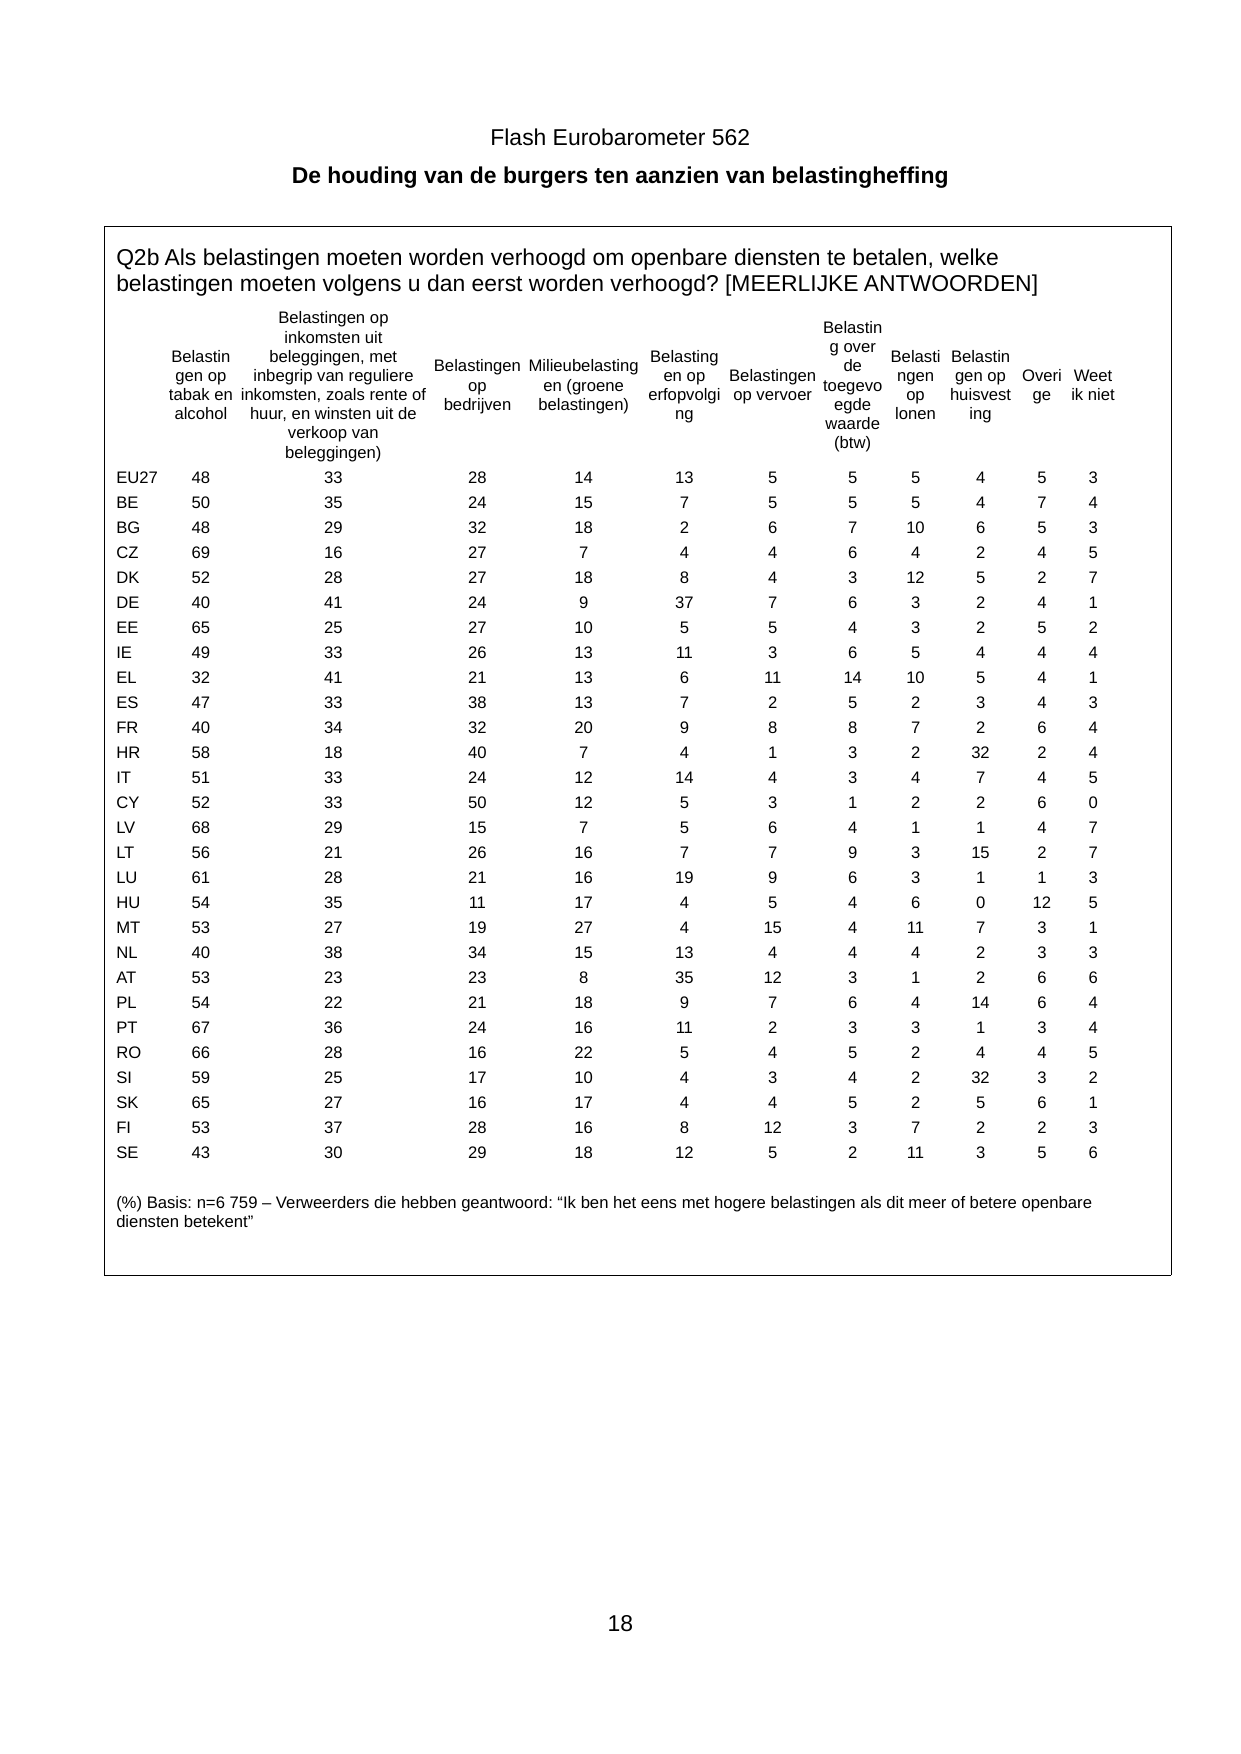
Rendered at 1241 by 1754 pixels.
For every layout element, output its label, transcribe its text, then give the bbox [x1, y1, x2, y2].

table_cell 1 [945, 865, 1016, 889]
table_cell 4 [819, 915, 886, 939]
table_cell 15 [430, 815, 524, 839]
table_cell 18 [524, 565, 643, 589]
table_cell 50 [165, 490, 236, 514]
table_cell 6 [1016, 965, 1068, 989]
table_cell 2 [945, 590, 1016, 614]
table_cell 3 [1068, 690, 1118, 714]
table_cell 41 [236, 665, 430, 689]
table_cell 48 [165, 465, 236, 489]
table_cell 65 [165, 1090, 236, 1114]
table_cell 2 [945, 715, 1016, 739]
table_cell 2 [945, 790, 1016, 814]
table_cell 24 [430, 1015, 524, 1039]
table_cell 2 [1016, 740, 1068, 764]
table_cell 9 [643, 990, 726, 1014]
table_cell 1 [886, 815, 945, 839]
table_cell 3 [819, 965, 886, 989]
table_cell 32 [945, 740, 1016, 764]
table_cell 4 [1068, 990, 1118, 1014]
table_cell 5 [726, 1140, 819, 1164]
table_cell 15 [945, 840, 1016, 864]
table_cell 16 [524, 1115, 643, 1139]
table_cell 53 [165, 915, 236, 939]
table_cell 11 [886, 1140, 945, 1164]
table_cell 12 [726, 965, 819, 989]
table_cell 5 [945, 565, 1016, 589]
table_cell 3 [1068, 940, 1118, 964]
table_cell 35 [643, 965, 726, 989]
table_cell 6 [1068, 965, 1118, 989]
table_cell 43 [165, 1140, 236, 1164]
table_cell 38 [236, 940, 430, 964]
table_cell 14 [524, 465, 643, 489]
table_cell 40 [165, 715, 236, 739]
table_cell 1 [945, 815, 1016, 839]
table_cell 4 [1016, 815, 1068, 839]
table_cell FR [113, 715, 165, 739]
table_cell 20 [524, 715, 643, 739]
table_cell 2 [945, 965, 1016, 989]
table_cell 14 [819, 665, 886, 689]
table_cell 16 [524, 865, 643, 889]
table_cell 3 [886, 1015, 945, 1039]
table_cell 58 [165, 740, 236, 764]
table_cell 6 [1016, 790, 1068, 814]
table_cell 5 [1016, 515, 1068, 539]
table_cell Belastingen op lonen [886, 305, 945, 464]
table_cell 6 [1016, 990, 1068, 1014]
table_cell 4 [643, 540, 726, 564]
table_cell 4 [726, 1090, 819, 1114]
table_cell 5 [726, 615, 819, 639]
table_cell 24 [430, 590, 524, 614]
table_cell 56 [165, 840, 236, 864]
table_cell 7 [524, 540, 643, 564]
table_cell 16 [524, 1015, 643, 1039]
table_cell 18 [524, 990, 643, 1014]
table_cell 32 [165, 665, 236, 689]
table_cell 4 [945, 1040, 1016, 1064]
table_cell 7 [886, 715, 945, 739]
table_cell 29 [236, 815, 430, 839]
table_cell 4 [945, 465, 1016, 489]
table_cell 21 [236, 840, 430, 864]
table_cell 3 [1068, 465, 1118, 489]
table_cell 18 [524, 515, 643, 539]
table_cell 3 [1068, 1115, 1118, 1139]
table_cell Weet ik niet [1068, 305, 1118, 464]
table_cell 4 [643, 740, 726, 764]
table_cell 33 [236, 690, 430, 714]
table_cell 5 [726, 490, 819, 514]
table_cell 13 [524, 665, 643, 689]
table_cell 5 [1016, 1140, 1068, 1164]
table_cell 10 [886, 515, 945, 539]
table_cell 1 [945, 1015, 1016, 1039]
table_cell 3 [1068, 515, 1118, 539]
table_cell Overige [1016, 305, 1068, 464]
table_cell 27 [236, 1090, 430, 1114]
table_cell 2 [886, 690, 945, 714]
table_cell 66 [165, 1040, 236, 1064]
table_cell 5 [726, 890, 819, 914]
table_cell 32 [430, 515, 524, 539]
table_cell 11 [726, 665, 819, 689]
table_cell 4 [819, 815, 886, 839]
table_cell ES [113, 690, 165, 714]
table_cell 5 [1068, 890, 1118, 914]
table_cell 7 [1016, 490, 1068, 514]
table_cell 24 [430, 765, 524, 789]
table_cell 2 [945, 615, 1016, 639]
table_cell 21 [430, 990, 524, 1014]
table_cell 5 [819, 690, 886, 714]
table_cell 4 [819, 1065, 886, 1089]
table_cell 1 [886, 965, 945, 989]
table_cell Milieubelastingen (groene belastingen) [524, 305, 643, 464]
table_cell 30 [236, 1140, 430, 1164]
table_cell 9 [819, 840, 886, 864]
table_cell 69 [165, 540, 236, 564]
table_cell 15 [726, 915, 819, 939]
table_cell 6 [726, 515, 819, 539]
table_cell PT [113, 1015, 165, 1039]
table_cell 6 [819, 990, 886, 1014]
table_cell SE [113, 1140, 165, 1164]
table_cell 3 [886, 865, 945, 889]
table_cell 7 [524, 740, 643, 764]
table_cell 10 [524, 615, 643, 639]
table_cell 34 [236, 715, 430, 739]
table_cell 6 [819, 590, 886, 614]
table_cell 7 [643, 840, 726, 864]
table_cell DK [113, 565, 165, 589]
table_cell 8 [643, 1115, 726, 1139]
table_cell 4 [726, 565, 819, 589]
table_cell 49 [165, 640, 236, 664]
table_cell 2 [1016, 565, 1068, 589]
table_cell 8 [819, 715, 886, 739]
table_cell 5 [1016, 465, 1068, 489]
table_cell 1 [819, 790, 886, 814]
table_cell 7 [726, 990, 819, 1014]
table_cell LV [113, 815, 165, 839]
table_cell NL [113, 940, 165, 964]
table_cell 41 [236, 590, 430, 614]
table_cell SK [113, 1090, 165, 1114]
table_cell 13 [643, 465, 726, 489]
table_cell 4 [819, 940, 886, 964]
table_cell 3 [945, 1140, 1016, 1164]
table_cell 4 [945, 490, 1016, 514]
table_cell 2 [1068, 615, 1118, 639]
table_cell 40 [430, 740, 524, 764]
table_cell 37 [643, 590, 726, 614]
table_cell 8 [643, 565, 726, 589]
table_cell 36 [236, 1015, 430, 1039]
table_cell 2 [886, 790, 945, 814]
table_cell 65 [165, 615, 236, 639]
table_cell 6 [945, 515, 1016, 539]
table_cell 7 [886, 1115, 945, 1139]
table_cell 3 [819, 565, 886, 589]
table_cell 13 [524, 690, 643, 714]
table_cell 5 [1068, 1040, 1118, 1064]
table_cell 28 [430, 1115, 524, 1139]
table_cell 3 [819, 740, 886, 764]
table_cell 4 [726, 940, 819, 964]
table_cell 7 [1068, 840, 1118, 864]
table_cell 1 [1068, 590, 1118, 614]
table_cell 2 [1016, 840, 1068, 864]
table_cell CZ [113, 540, 165, 564]
table_cell HU [113, 890, 165, 914]
table_cell 3 [726, 640, 819, 664]
table_cell 7 [945, 915, 1016, 939]
table_cell 3 [1016, 915, 1068, 939]
table_cell 1 [726, 740, 819, 764]
table_cell 13 [524, 640, 643, 664]
table_cell 5 [819, 465, 886, 489]
table_cell 5 [726, 465, 819, 489]
table_cell 4 [726, 765, 819, 789]
table_cell CY [113, 790, 165, 814]
table_cell 7 [643, 690, 726, 714]
table_cell 11 [643, 1015, 726, 1039]
table_cell 68 [165, 815, 236, 839]
table_cell 3 [945, 690, 1016, 714]
table_cell 15 [524, 940, 643, 964]
table_cell Belastingen op tabak en alcohol [165, 305, 236, 464]
table_cell 7 [726, 590, 819, 614]
table_cell 12 [886, 565, 945, 589]
table_cell 25 [236, 615, 430, 639]
table_cell 5 [886, 490, 945, 514]
table_cell 16 [236, 540, 430, 564]
table_cell 13 [643, 940, 726, 964]
table_cell 61 [165, 865, 236, 889]
table_cell 5 [819, 1040, 886, 1064]
table_cell 6 [726, 815, 819, 839]
table_cell 7 [1068, 565, 1118, 589]
table_cell 24 [430, 490, 524, 514]
table_cell 6 [1016, 715, 1068, 739]
table_cell 35 [236, 890, 430, 914]
table_cell 7 [819, 515, 886, 539]
table_cell MT [113, 915, 165, 939]
table_cell 16 [524, 840, 643, 864]
table_cell 29 [236, 515, 430, 539]
table_cell 5 [1068, 765, 1118, 789]
table_cell 5 [643, 615, 726, 639]
table_cell 2 [643, 515, 726, 539]
table_cell 2 [819, 1140, 886, 1164]
table_cell 11 [430, 890, 524, 914]
table_cell 1 [1068, 1090, 1118, 1114]
table_cell 9 [726, 865, 819, 889]
table_cell 4 [1016, 765, 1068, 789]
table_cell 17 [430, 1065, 524, 1089]
table_cell 18 [524, 1140, 643, 1164]
table_cell 27 [430, 615, 524, 639]
table_cell 16 [430, 1090, 524, 1114]
table_cell 2 [1016, 1115, 1068, 1139]
table_cell Belastingen op erfopvolging [643, 305, 726, 464]
table_cell Belasting over de toegevoegde waarde (btw) [819, 305, 886, 464]
table_cell 6 [819, 540, 886, 564]
table_cell 0 [945, 890, 1016, 914]
table_cell 7 [1068, 815, 1118, 839]
table_cell 1 [1068, 665, 1118, 689]
table_cell 3 [726, 790, 819, 814]
table_cell 3 [886, 590, 945, 614]
table_header Q2b Als belastingen moeten worden verhoogd om openbare diensten te betalen, welke belastingen moeten volgens u dan eerst worden verhoogd? [MEERLIJKE ANTWOORDEN] [113, 235, 1118, 305]
table_cell IE [113, 640, 165, 664]
table_cell 1 [1016, 865, 1068, 889]
table_cell 2 [886, 740, 945, 764]
table_cell 32 [945, 1065, 1016, 1089]
table_cell FI [113, 1115, 165, 1139]
table_cell 3 [819, 765, 886, 789]
table_cell 4 [886, 540, 945, 564]
table_cell LU [113, 865, 165, 889]
table_cell 59 [165, 1065, 236, 1089]
table_cell 2 [886, 1040, 945, 1064]
table_cell 4 [1016, 540, 1068, 564]
table_cell 28 [236, 865, 430, 889]
table_cell EE [113, 615, 165, 639]
table_cell 18 [236, 740, 430, 764]
table_cell 2 [886, 1065, 945, 1089]
table_cell 48 [165, 515, 236, 539]
table_cell 12 [726, 1115, 819, 1139]
table_cell 4 [1068, 740, 1118, 764]
table_cell 4 [1016, 1040, 1068, 1064]
table_cell 8 [726, 715, 819, 739]
table_cell 4 [1068, 640, 1118, 664]
table_cell 4 [886, 765, 945, 789]
table_cell IT [113, 765, 165, 789]
table_cell 21 [430, 665, 524, 689]
table_cell 28 [236, 565, 430, 589]
table_cell (%) Basis: n=6 759 – Verweerders die hebben geantwoord: “Ik ben het eens met hogere belastingen als dit meer of betere openbare diensten betekent” [113, 1190, 1118, 1234]
table_cell 6 [886, 890, 945, 914]
table_cell 54 [165, 990, 236, 1014]
table_cell 6 [1068, 1140, 1118, 1164]
table_cell 5 [819, 1090, 886, 1114]
table_cell Belastingen op bedrijven [430, 305, 524, 464]
table_cell 26 [430, 840, 524, 864]
table_cell 27 [524, 915, 643, 939]
table_cell 33 [236, 640, 430, 664]
table_cell 27 [430, 540, 524, 564]
table_cell 2 [886, 1090, 945, 1114]
table_cell 9 [524, 590, 643, 614]
table_cell 5 [1068, 540, 1118, 564]
table_cell 12 [643, 1140, 726, 1164]
table_cell Belastingen op huisvesting [945, 305, 1016, 464]
table_cell 7 [643, 490, 726, 514]
table_cell EU27 [113, 465, 165, 489]
table_cell 19 [643, 865, 726, 889]
table_cell 6 [819, 640, 886, 664]
table_cell 4 [886, 990, 945, 1014]
table_cell 10 [886, 665, 945, 689]
table_cell 4 [945, 640, 1016, 664]
table_cell 4 [819, 615, 886, 639]
table_cell 17 [524, 890, 643, 914]
table_cell 7 [524, 815, 643, 839]
table_cell 5 [643, 790, 726, 814]
table_cell 51 [165, 765, 236, 789]
table_cell 54 [165, 890, 236, 914]
table_cell 37 [236, 1115, 430, 1139]
table_cell 40 [165, 940, 236, 964]
table_cell 27 [236, 915, 430, 939]
table_cell 34 [430, 940, 524, 964]
table_cell 5 [643, 815, 726, 839]
table_cell 27 [430, 565, 524, 589]
table_cell 4 [1016, 690, 1068, 714]
table_cell 23 [236, 965, 430, 989]
table_cell 47 [165, 690, 236, 714]
table_cell RO [113, 1040, 165, 1064]
table_cell 3 [1016, 940, 1068, 964]
table_cell 4 [1068, 490, 1118, 514]
table_cell 33 [236, 765, 430, 789]
table_cell 4 [726, 540, 819, 564]
table_cell 26 [430, 640, 524, 664]
table_cell 4 [726, 1040, 819, 1064]
table_cell 22 [236, 990, 430, 1014]
table_cell 2 [726, 690, 819, 714]
table_cell 0 [1068, 790, 1118, 814]
table_cell 16 [430, 1040, 524, 1064]
table_cell 53 [165, 1115, 236, 1139]
table_cell PL [113, 990, 165, 1014]
table_cell 3 [1016, 1015, 1068, 1039]
table_cell 4 [1068, 715, 1118, 739]
table_cell 4 [643, 1065, 726, 1089]
table_cell [113, 305, 165, 464]
table_cell 14 [643, 765, 726, 789]
table_cell 28 [430, 465, 524, 489]
table_cell 12 [524, 790, 643, 814]
table_cell Belastingen op inkomsten uit beleggingen, met inbegrip van reguliere inkomsten, zoals rente of huur, en winsten uit de verkoop van beleggingen) [236, 305, 430, 464]
table_cell 29 [430, 1140, 524, 1164]
table_cell 33 [236, 465, 430, 489]
table_cell 2 [726, 1015, 819, 1039]
table_cell 3 [886, 615, 945, 639]
table_cell 19 [430, 915, 524, 939]
table_cell 12 [1016, 890, 1068, 914]
table_cell 11 [643, 640, 726, 664]
table_cell 25 [236, 1065, 430, 1089]
table_cell 2 [945, 1115, 1016, 1139]
table_cell 21 [430, 865, 524, 889]
table_cell 4 [1016, 590, 1068, 614]
table_cell 28 [236, 1040, 430, 1064]
table_cell LT [113, 840, 165, 864]
table_cell 2 [1068, 1065, 1118, 1089]
table_cell 12 [524, 765, 643, 789]
table_cell 50 [430, 790, 524, 814]
table_cell 17 [524, 1090, 643, 1114]
table_cell 8 [524, 965, 643, 989]
table_cell 22 [524, 1040, 643, 1064]
table_cell Belastingen op vervoer [726, 305, 819, 464]
table_cell EL [113, 665, 165, 689]
table_cell DE [113, 590, 165, 614]
table_cell 4 [886, 940, 945, 964]
table_cell 6 [819, 865, 886, 889]
table_cell 4 [643, 890, 726, 914]
table_cell 2 [945, 940, 1016, 964]
table_cell 5 [819, 490, 886, 514]
table_cell 53 [165, 965, 236, 989]
table_cell HR [113, 740, 165, 764]
table_cell 35 [236, 490, 430, 514]
table_cell 3 [1016, 1065, 1068, 1089]
table_cell 5 [643, 1040, 726, 1064]
table_cell 5 [945, 665, 1016, 689]
table_cell 7 [945, 765, 1016, 789]
table_cell AT [113, 965, 165, 989]
table_cell 67 [165, 1015, 236, 1039]
table_cell 3 [726, 1065, 819, 1089]
table_cell 5 [886, 640, 945, 664]
table_cell 1 [1068, 915, 1118, 939]
table_cell 9 [643, 715, 726, 739]
table_cell BE [113, 490, 165, 514]
table_cell 3 [819, 1115, 886, 1139]
table_cell 4 [819, 890, 886, 914]
table_cell 3 [886, 840, 945, 864]
table_cell 6 [643, 665, 726, 689]
table_cell 6 [1016, 1090, 1068, 1114]
table_cell 4 [643, 1090, 726, 1114]
table_cell 5 [945, 1090, 1016, 1114]
table_cell 33 [236, 790, 430, 814]
table_cell 4 [1016, 640, 1068, 664]
table_cell 5 [1016, 615, 1068, 639]
table_cell 11 [886, 915, 945, 939]
table_cell 15 [524, 490, 643, 514]
table_cell 4 [1016, 665, 1068, 689]
table_cell BG [113, 515, 165, 539]
table_cell 4 [643, 915, 726, 939]
table_cell 38 [430, 690, 524, 714]
table_cell 7 [726, 840, 819, 864]
table_cell 32 [430, 715, 524, 739]
table_cell 23 [430, 965, 524, 989]
table_cell 3 [1068, 865, 1118, 889]
table_cell 52 [165, 565, 236, 589]
table_cell 40 [165, 590, 236, 614]
table_cell 14 [945, 990, 1016, 1014]
table_cell 52 [165, 790, 236, 814]
table_cell SI [113, 1065, 165, 1089]
table_cell 3 [819, 1015, 886, 1039]
table_cell 5 [886, 465, 945, 489]
table_cell 4 [1068, 1015, 1118, 1039]
table_cell 10 [524, 1065, 643, 1089]
table_cell 2 [945, 540, 1016, 564]
table_cell [113, 1165, 1118, 1189]
